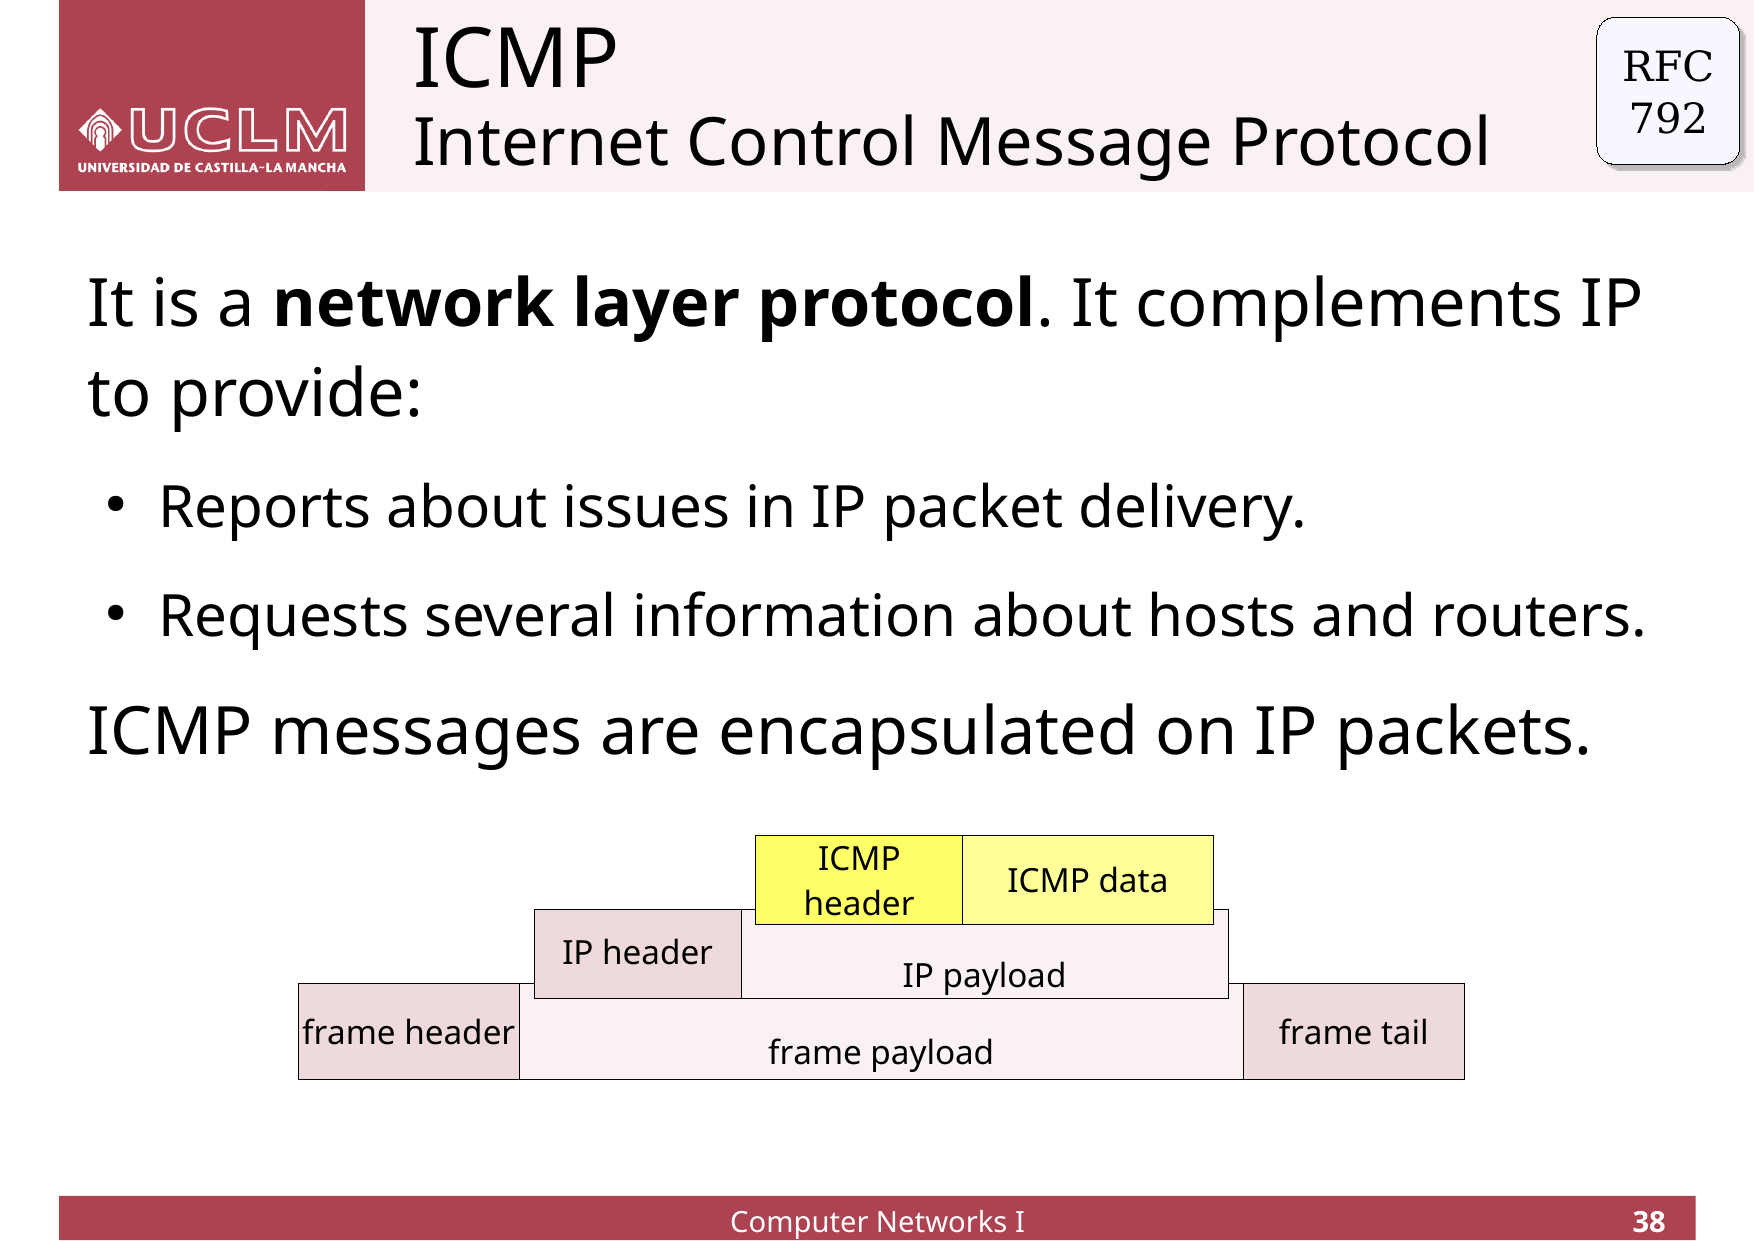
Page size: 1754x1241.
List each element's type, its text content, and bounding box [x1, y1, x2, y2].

text_box frame payload [519, 983, 1243, 1080]
text_box RFC 792 [1596, 17, 1740, 165]
text_box ICMP data [962, 835, 1214, 925]
text_box frame tail [1243, 983, 1465, 1080]
text_box IP payload [741, 909, 1229, 999]
list It is a network layer protocol. It complements IP to provide: Reports about issues in IP packet delivery. Requests several information about hosts and routers. ICMP messages are encapsulated on IP packets. [87, 254, 1667, 1074]
text_box ICMP header [755, 835, 962, 925]
title ICMP Internet Control Message Protocol [413, 0, 1667, 198]
text_box IP header [534, 909, 741, 999]
text_box frame header [298, 983, 519, 1080]
picture [59, 0, 365, 191]
